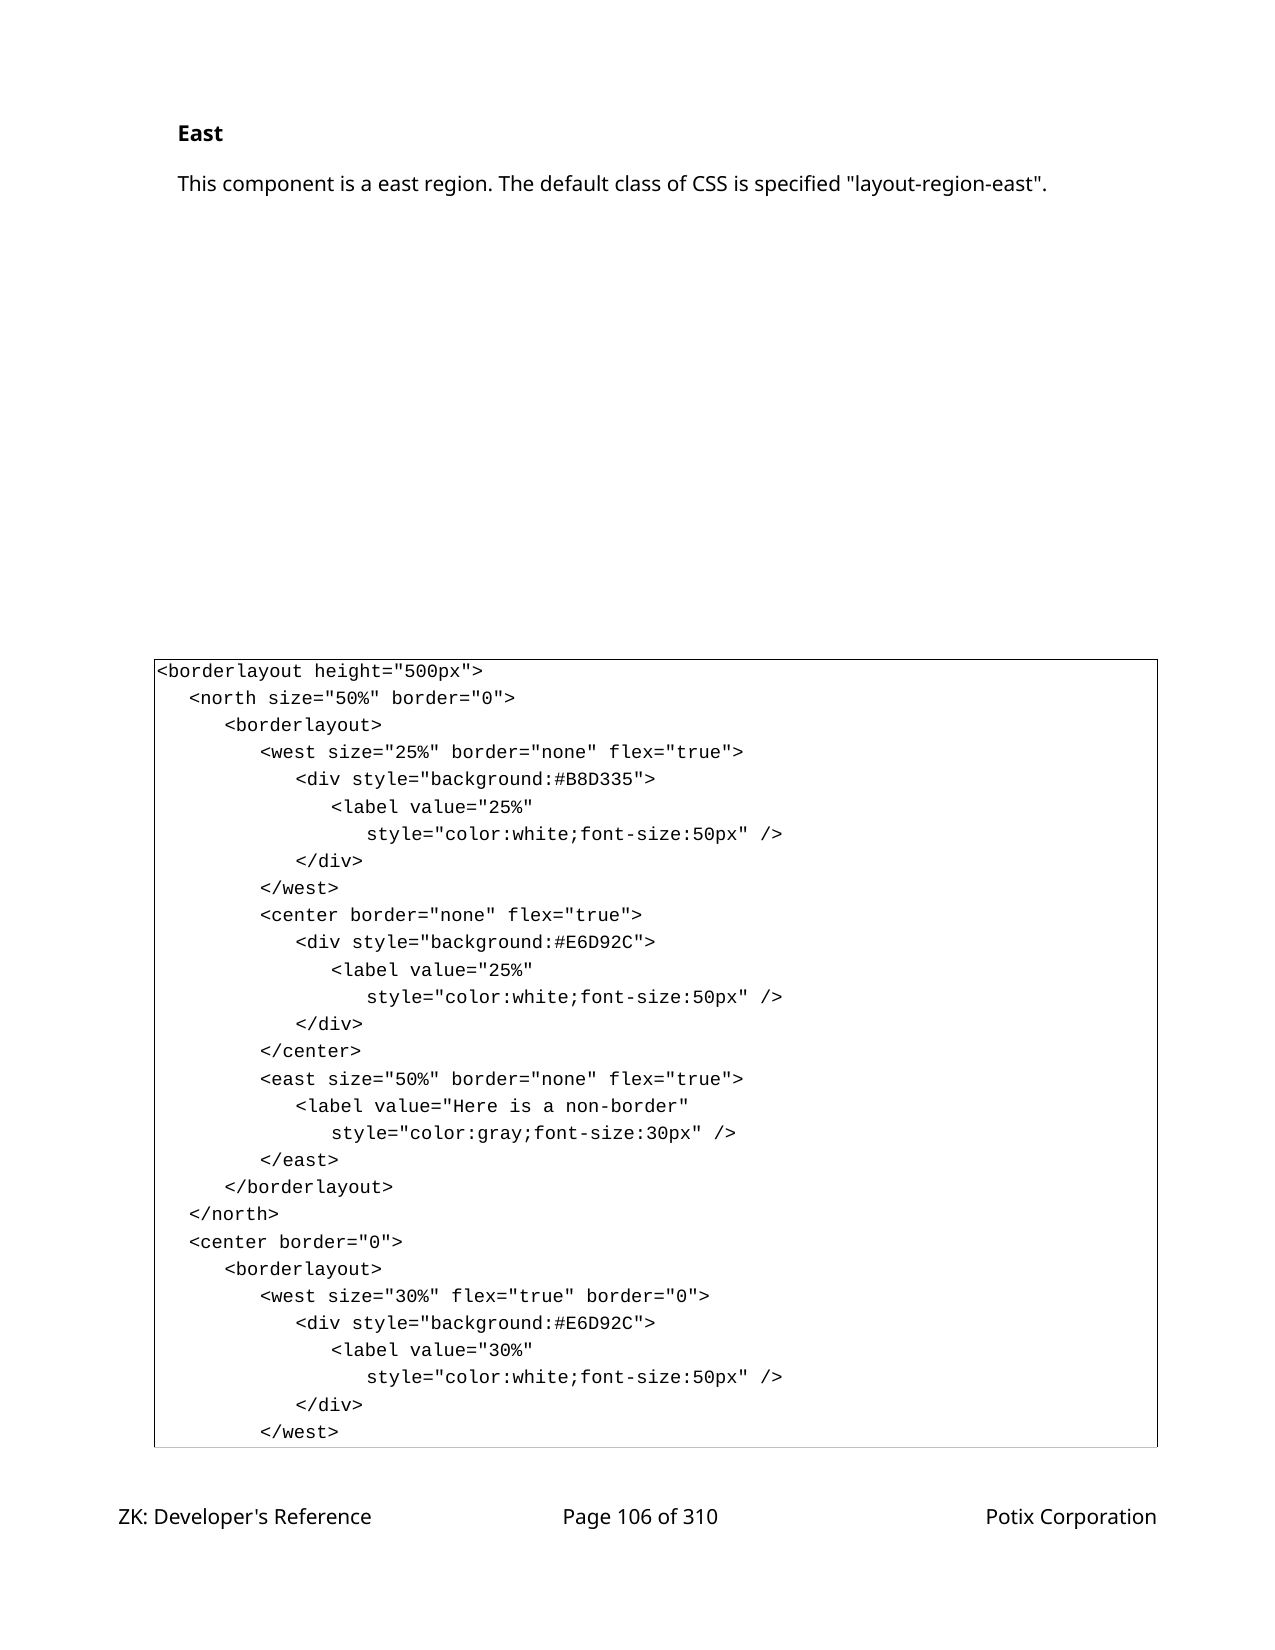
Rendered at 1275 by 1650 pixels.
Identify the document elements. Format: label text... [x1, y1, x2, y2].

text <label value="25%" [155, 794, 1157, 819]
text <borderlayout height="500px"> [155, 660, 1157, 683]
subtitle East [177, 118, 1157, 148]
text <north size="50%" border="0"> [155, 686, 1157, 710]
text </borderlayout> [155, 1175, 1157, 1199]
text <east size="50%" border="none" flex="true"> [155, 1066, 1157, 1091]
text </west> [155, 876, 1157, 900]
text </div> [155, 1012, 1157, 1036]
text <label value="Here is a non-border" [155, 1093, 1157, 1118]
text </center> [155, 1039, 1157, 1063]
text </north> [155, 1202, 1157, 1227]
text style="color:white;font-size:50px" /> [155, 985, 1157, 1009]
text style="color:gray;font-size:30px" /> [155, 1121, 1157, 1145]
text <center border="0"> [155, 1229, 1157, 1254]
text </div> [155, 1393, 1157, 1417]
text <label value="30%" [155, 1338, 1157, 1362]
text <borderlayout> [155, 713, 1157, 737]
text <west size="25%" border="none" flex="true"> [155, 740, 1157, 764]
text </west> [155, 1420, 1157, 1447]
text <div style="background:#E6D92C"> [155, 1311, 1157, 1335]
text </east> [155, 1148, 1157, 1172]
text style="color:white;font-size:50px" /> [155, 822, 1157, 846]
text <div style="background:#E6D92C"> [155, 930, 1157, 955]
text style="color:white;font-size:50px" /> [155, 1365, 1157, 1390]
text <div style="background:#B8D335"> [155, 767, 1157, 792]
text <label value="25%" [155, 958, 1157, 982]
text <west size="30%" flex="true" border="0"> [155, 1284, 1157, 1308]
text <center border="none" flex="true"> [155, 903, 1157, 927]
text </div> [155, 849, 1157, 873]
text <borderlayout> [155, 1257, 1157, 1281]
text This component is a east region. The default class of CSS is specified "layout-region-east". [177, 169, 1157, 197]
